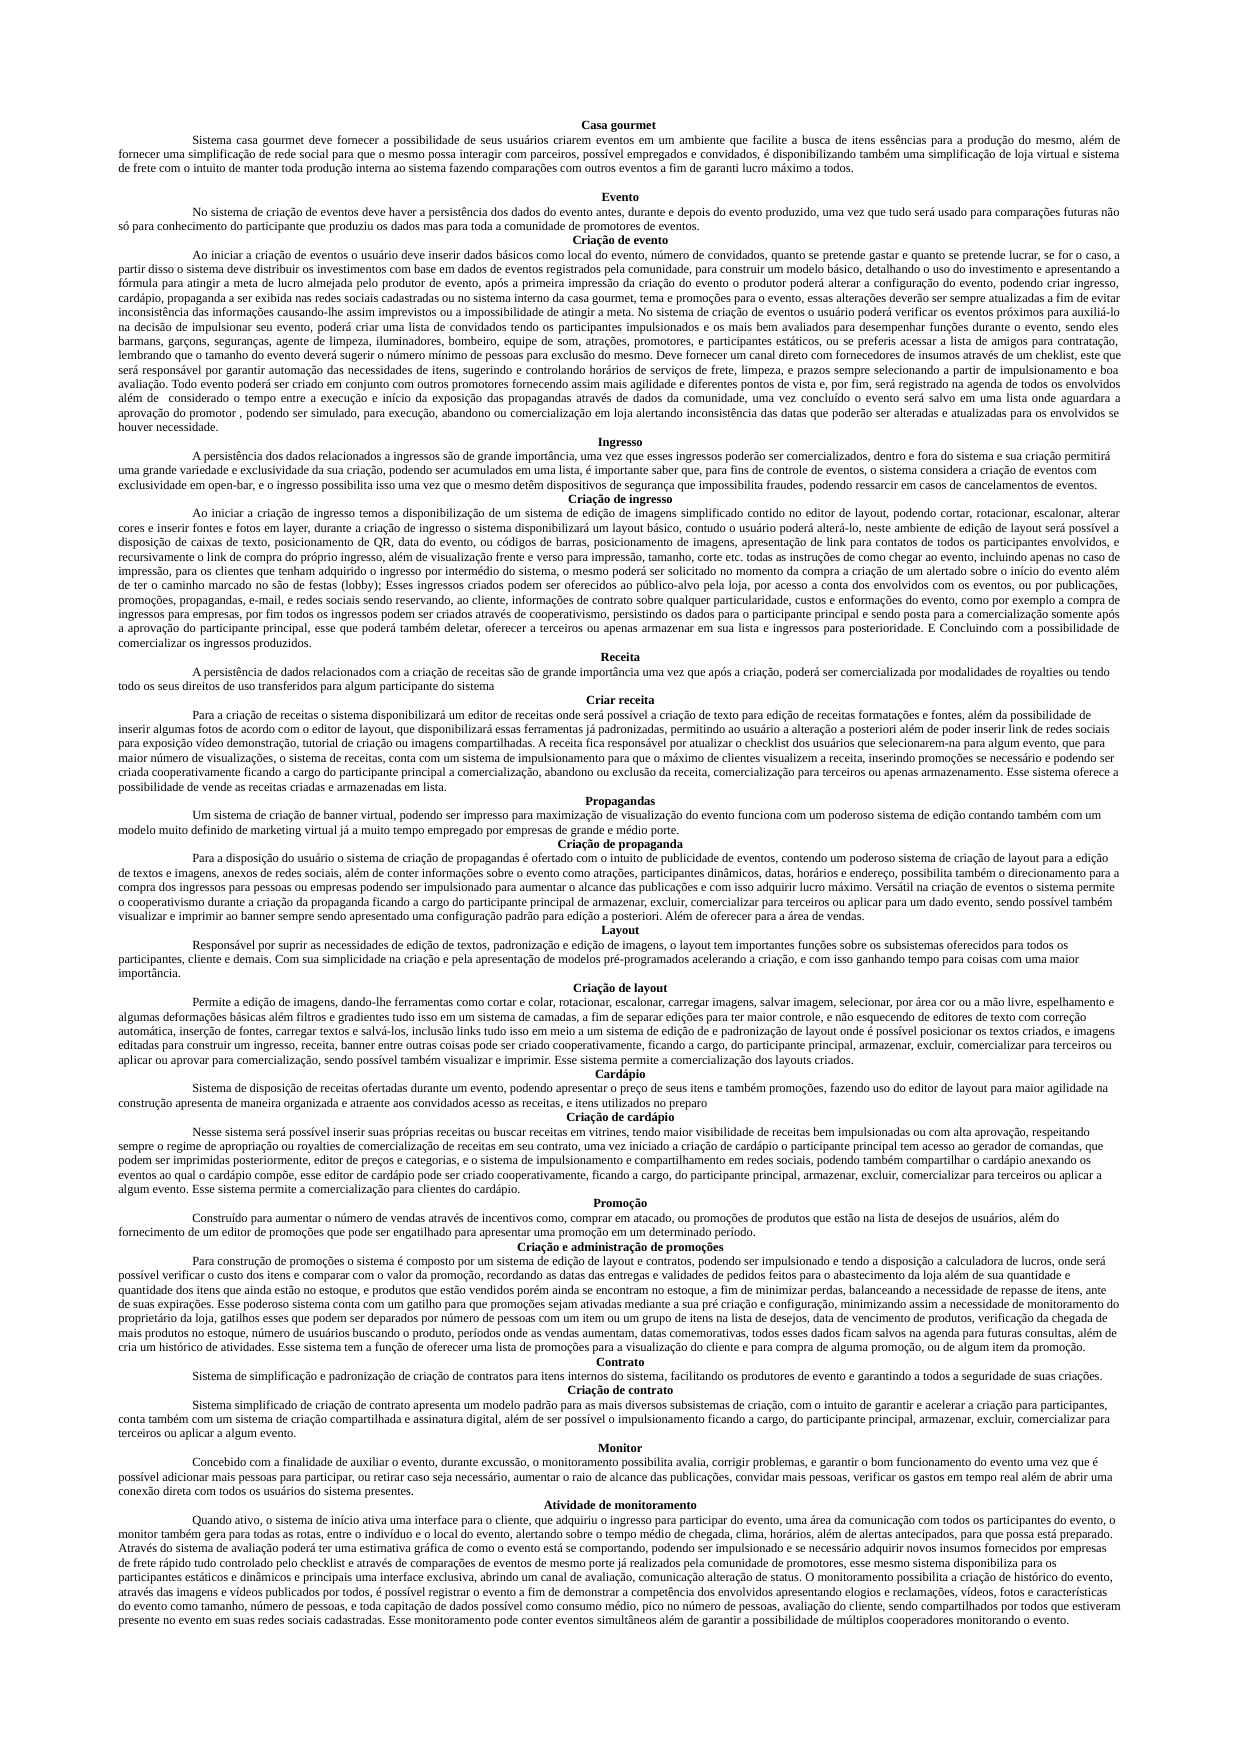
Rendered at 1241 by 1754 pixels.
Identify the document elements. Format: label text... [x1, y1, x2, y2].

text Sistema casa gourmet deve fornecer a possibilidade de seus usuários criarem eventos em um ambiente que facilite a busca de itens essências para a produção do mesmo, além de fornecer uma simplificação de rede social para que o mesmo possa interagir com parceiros, possível empregados e convidados, é disponibilizando também uma simplificação de loja virtual e sistema de frete com o intuito de manter toda produção interna ao sistema fazendo comparações com outros eventos a fim de garanti lucro máximo a todos. [118, 132, 1122, 176]
text Casa gourmet [118, 118, 1122, 132]
text A persistência de dados relacionados com a criação de receitas são de grande importância uma vez que após a criação, poderá ser comercializada por modalidades de royalties ou tendo todo os seus direitos de uso transferidos para algum participante do sistema [118, 664, 1122, 693]
text Construído para aumentar o número de vendas através de incentivos como, comprar em atacado, ou promoções de produtos que estão na lista de desejos de usuários, além do fornecimento de um editor de promoções que pode ser engatilhado para apresentar uma promoção em um determinado período. [118, 1211, 1122, 1239]
text Layout [118, 923, 1122, 937]
text Receita [118, 650, 1122, 664]
text Para construção de promoções o sistema é composto por um sistema de edição de layout e contratos, podendo ser impulsionado e tendo a disposição a calculadora de lucros, onde será possível verificar o custo dos itens e comparar com o valor da promoção, recordando as datas das entregas e validades de pedidos feitos para o abastecimento da loja além de sua quantidade e quantidade dos itens que ainda estão no estoque, e produtos que estão vendidos porém ainda se encontram no estoque, a fim de minimizar perdas, balanceando a necessidade de repasse de itens, ante de suas expirações. Esse poderoso sistema conta com um gatilho para que promoções sejam ativadas mediante a sua pré criação e configuração, minimizando assim a necessidade de monitoramento do proprietário da loja, gatilhos esses que podem ser deparados por número de pessoas com um item ou um grupo de itens na lista de desejos, data de vencimento de produtos, verificação da chegada de mais produtos no estoque, número de usuários buscando o produto, períodos onde as vendas aumentam, datas comemorativas, todos esses dados ficam salvos na agenda para futuras consultas, além de cria um histórico de atividades. Esse sistema tem a função de oferecer uma lista de promoções para a visualização do cliente e para compra de alguma promoção, ou de algum item da promoção. [118, 1254, 1122, 1354]
text Monitor [118, 1441, 1122, 1455]
text Sistema de simplificação e padronização de criação de contratos para itens internos do sistema, facilitando os produtores de evento e garantindo a todos a seguridade de suas criações. [118, 1369, 1122, 1383]
text Evento [118, 190, 1122, 204]
text Para a disposição do usuário o sistema de criação de propagandas é ofertado com o intuito de publicidade de eventos, contendo um poderoso sistema de criação de layout para a edição de textos e imagens, anexos de redes sociais, além de conter informações sobre o evento como atrações, participantes dinâmicos, datas, horários e endereço, possibilita também o direcionamento para a compra dos ingressos para pessoas ou empresas podendo ser impulsionado para aumentar o alcance das publicações e com isso adquirir lucro máximo. Versátil na criação de eventos o sistema permite o cooperativismo durante a criação da propaganda ficando a cargo do participante principal de armazenar, excluir, comercializar para terceiros ou aplicar para um dado evento, sendo possível também visualizar e imprimir ao banner sempre sendo apresentado uma configuração padrão para edição a posteriori. Além de oferecer para a área de vendas. [118, 851, 1122, 923]
text Atividade de monitoramento [118, 1498, 1122, 1512]
text Ao iniciar a criação de eventos o usuário deve inserir dados básicos como local do evento, número de convidados, quanto se pretende gastar e quanto se pretende lucrar, se for o caso, a partir disso o sistema deve distribuir os investimentos com base em dados de eventos registrados pela comunidade, para construir um modelo básico, detalhando o uso do investimento e apresentando a fórmula para atingir a meta de lucro almejada pelo produtor de evento, após a primeira impressão da criação do evento o produtor poderá alterar a configuração do evento, podendo criar ingresso, cardápio, propaganda a ser exibida nas redes sociais cadastradas ou no sistema interno da casa gourmet, tema e promoções para o evento, essas alterações deverão ser sempre atualizadas a fim de evitar inconsistência das informações causando-lhe assim imprevistos ou a impossibilidade de atingir a meta. No sistema de criação de eventos o usuário poderá verificar os eventos próximos para auxiliá-lo na decisão de impulsionar seu evento, poderá criar uma lista de convidados tendo os participantes impulsionados e os mais bem avaliados para desempenhar funções durante o evento, sendo eles barmans, garçons, seguranças, agente de limpeza, iluminadores, bombeiro, equipe de som, atrações, promotores, e participantes estáticos, ou se preferis acessar a lista de amigos para contratação, lembrando que o tamanho do evento deverá sugerir o número mínimo de pessoas para exclusão do mesmo. Deve fornecer um canal direto com fornecedores de insumos através de um cheklist, este que será responsável por garantir automação das necessidades de itens, sugerindo e controlando horários de serviços de frete, limpeza, e prazos sempre selecionando a partir de impulsionamento e boa avaliação. Todo evento poderá ser criado em conjunto com outros promotores fornecendo assim mais agilidade e diferentes pontos de vista e, por fim, será registrado na agenda de todos os envolvidos além de considerado o tempo entre a execução e início da exposição das propagandas através de dados da comunidade, uma vez concluído o evento será salvo em uma lista onde aguardara a aprovação do promotor , podendo ser simulado, para execução, abandono ou comercialização em loja alertando inconsistência das datas que poderão ser alteradas e atualizadas para os envolvidos se houver necessidade. [118, 247, 1122, 434]
text Sistema de disposição de receitas ofertadas durante um evento, podendo apresentar o preço de seus itens e também promoções, fazendo uso do editor de layout para maior agilidade na construção apresenta de maneira organizada e atraente aos convidados acesso as receitas, e itens utilizados no preparo [118, 1081, 1122, 1110]
text Ao iniciar a criação de ingresso temos a disponibilização de um sistema de edição de imagens simplificado contido no editor de layout, podendo cortar, rotacionar, escalonar, alterar cores e inserir fontes e fotos em layer, durante a criação de ingresso o sistema disponibilizará um layout básico, contudo o usuário poderá alterá-lo, neste ambiente de edição de layout será possível a disposição de caixas de texto, posicionamento de QR, data do evento, ou códigos de barras, posicionamento de imagens, apresentação de link para contatos de todos os participantes envolvidos, e recursivamente o link de compra do próprio ingresso, além de visualização frente e verso para impressão, tamanho, corte etc. todas as instruções de como chegar ao evento, incluindo apenas no caso de impressão, para os clientes que tenham adquirido o ingresso por intermédio do sistema, o mesmo poderá ser solicitado no momento da compra a criação de um alertado sobre o início do evento além de ter o caminho marcado no são de festas (lobby); Esses ingressos criados podem ser oferecidos ao público-alvo pela loja, por acesso a conta dos envolvidos com os eventos, ou por publicações, promoções, propagandas, e-mail, e redes sociais sendo reservando, ao cliente, informações de contrato sobre qualquer particularidade, custos e enformações do evento, como por exemplo a compra de ingressos para empresas, por fim todos os ingressos podem ser criados através de cooperativismo, persistindo os dados para o participante principal e sendo posta para a comercialização somente após a aprovação do participante principal, esse que poderá também deletar, oferecer a terceiros ou apenas armazenar em sua lista e ingressos para posterioridade. E Concluindo com a possibilidade de comercializar os ingressos produzidos. [118, 506, 1122, 650]
text Responsável por suprir as necessidades de edição de textos, padronização e edição de imagens, o layout tem importantes funções sobre os subsistemas oferecidos para todos os participantes, cliente e demais. Com sua simplicidade na criação e pela apresentação de modelos pré-programados acelerando a criação, e com isso ganhando tempo para coisas com uma maior importância. [118, 937, 1122, 981]
text Permite a edição de imagens, dando-lhe ferramentas como cortar e colar, rotacionar, escalonar, carregar imagens, salvar imagem, selecionar, por área cor ou a mão livre, espelhamento e algumas deformações básicas além filtros e gradientes tudo isso em um sistema de camadas, a fim de separar edições para ter maior controle, e não esquecendo de editores de texto com correção automática, inserção de fontes, carregar textos e salvá-los, inclusão links tudo isso em meio a um sistema de edição de e padronização de layout onde é possível posicionar os textos criados, e imagens editadas para construir um ingresso, receita, banner entre outras coisas pode ser criado cooperativamente, ficando a cargo, do participante principal, armazenar, excluir, comercializar para terceiros ou aplicar ou aprovar para comercialização, sendo possível também visualizar e imprimir. Esse sistema permite a comercialização dos layouts criados. [118, 995, 1122, 1067]
text A persistência dos dados relacionados a ingressos são de grande importância, uma vez que esses ingressos poderão ser comercializados, dentro e fora do sistema e sua criação permitirá uma grande variedade e exclusividade da sua criação, podendo ser acumulados em uma lista, é importante saber que, para fins de controle de eventos, o sistema considera a criação de eventos com exclusividade em open-bar, e o ingresso possibilita isso uma vez que o mesmo detêm dispositivos de segurança que impossibilita fraudes, podendo ressarcir em casos de cancelamentos de eventos. [118, 449, 1122, 492]
text Criar receita [118, 693, 1122, 707]
text Criação de contrato [118, 1383, 1122, 1397]
text Promoção [118, 1196, 1122, 1211]
text Ingresso [118, 434, 1122, 449]
text Concebido com a finalidade de auxiliar o evento, durante excussão, o monitoramento possibilita avalia, corrigir problemas, e garantir o bom funcionamento do evento uma vez que é possível adicionar mais pessoas para participar, ou retirar caso seja necessário, aumentar o raio de alcance das publicações, convidar mais pessoas, verificar os gastos em tempo real além de abrir uma conexão direta com todos os usuários do sistema presentes. [118, 1455, 1122, 1498]
text No sistema de criação de eventos deve haver a persistência dos dados do evento antes, durante e depois do evento produzido, uma vez que tudo será usado para comparações futuras não só para conhecimento do participante que produziu os dados mas para toda a comunidade de promotores de eventos. [118, 204, 1122, 233]
text Cardápio [118, 1067, 1122, 1081]
text Propagandas [118, 794, 1122, 808]
text Criação de cardápio [118, 1110, 1122, 1124]
text Criação de propaganda [118, 837, 1122, 851]
text Nesse sistema será possível inserir suas próprias receitas ou buscar receitas em vitrines, tendo maior visibilidade de receitas bem impulsionadas ou com alta aprovação, respeitando sempre o regime de apropriação ou royalties de comercialização de receitas em seu contrato, uma vez iniciado a criação de cardápio o participante principal tem acesso ao gerador de comandas, que podem ser imprimidas posteriormente, editor de preços e categorias, e o sistema de impulsionamento e compartilhamento em redes sociais, podendo também compartilhar o cardápio anexando os eventos ao qual o cardápio compõe, esse editor de cardápio pode ser criado cooperativamente, ficando a cargo, do participante principal, armazenar, excluir, comercializar para terceiros ou aplicar a algum evento. Esse sistema permite a comercialização para clientes do cardápio. [118, 1124, 1122, 1196]
text Quando ativo, o sistema de início ativa uma interface para o cliente, que adquiriu o ingresso para participar do evento, uma área da comunicação com todos os participantes do evento, o monitor também gera para todas as rotas, entre o indivíduo e o local do evento, alertando sobre o tempo médio de chegada, clima, horários, além de alertas antecipados, para que possa está preparado. Através do sistema de avaliação poderá ter uma estimativa gráfica de como o evento está se comportando, podendo ser impulsionado e se necessário adquirir novos insumos fornecidos por empresas de frete rápido tudo controlado pelo checklist e através de comparações de eventos de mesmo porte já realizados pela comunidade de promotores, esse mesmo sistema disponibiliza para os participantes estáticos e dinâmicos e principais uma interface exclusiva, abrindo um canal de avaliação, comunicação alteração de status. O monitoramento possibilita a criação de histórico do evento, através das imagens e vídeos publicados por todos, é possível registrar o evento a fim de demonstrar a competência dos envolvidos apresentando elogios e reclamações, vídeos, fotos e características do evento como tamanho, número de pessoas, e toda capitação de dados possível como consumo médio, pico no número de pessoas, avaliação do cliente, sendo compartilhados por todos que estiveram presente no evento em suas redes sociais cadastradas. Esse monitoramento pode conter eventos simultâneos além de garantir a possibilidade de múltiplos cooperadores monitorando o evento. [118, 1512, 1122, 1627]
text Criação de ingresso [118, 492, 1122, 506]
text Criação de evento [118, 233, 1122, 247]
text Contrato [118, 1354, 1122, 1369]
text Para a criação de receitas o sistema disponibilizará um editor de receitas onde será possível a criação de texto para edição de receitas formatações e fontes, além da possibilidade de inserir algumas fotos de acordo com o editor de layout, que disponibilizará essas ferramentas já padronizadas, permitindo ao usuário a alteração a posteriori além de poder inserir link de redes sociais para exposição vídeo demonstração, tutorial de criação ou imagens compartilhadas. A receita fica responsável por atualizar o checklist dos usuários que selecionarem-na para algum evento, que para maior número de visualizações, o sistema de receitas, conta com um sistema de impulsionamento para que o máximo de clientes visualizem a receita, inserindo promoções se necessário e podendo ser criada cooperativamente ficando a cargo do participante principal a comercialização, abandono ou exclusão da receita, comercialização para terceiros ou apenas armazenamento. Esse sistema oferece a possibilidade de vende as receitas criadas e armazenadas em lista. [118, 707, 1122, 794]
text Um sistema de criação de banner virtual, podendo ser impresso para maximização de visualização do evento funciona com um poderoso sistema de edição contando também com um modelo muito definido de marketing virtual já a muito tempo empregado por empresas de grande e médio porte. [118, 808, 1122, 837]
text Criação de layout [118, 981, 1122, 995]
text Criação e administração de promoções [118, 1239, 1122, 1254]
text Sistema simplificado de criação de contrato apresenta um modelo padrão para as mais diversos subsistemas de criação, com o intuito de garantir e acelerar a criação para participantes, conta também com um sistema de criação compartilhada e assinatura digital, além de ser possível o impulsionamento ficando a cargo, do participante principal, armazenar, excluir, comercializar para terceiros ou aplicar a algum evento. [118, 1397, 1122, 1441]
